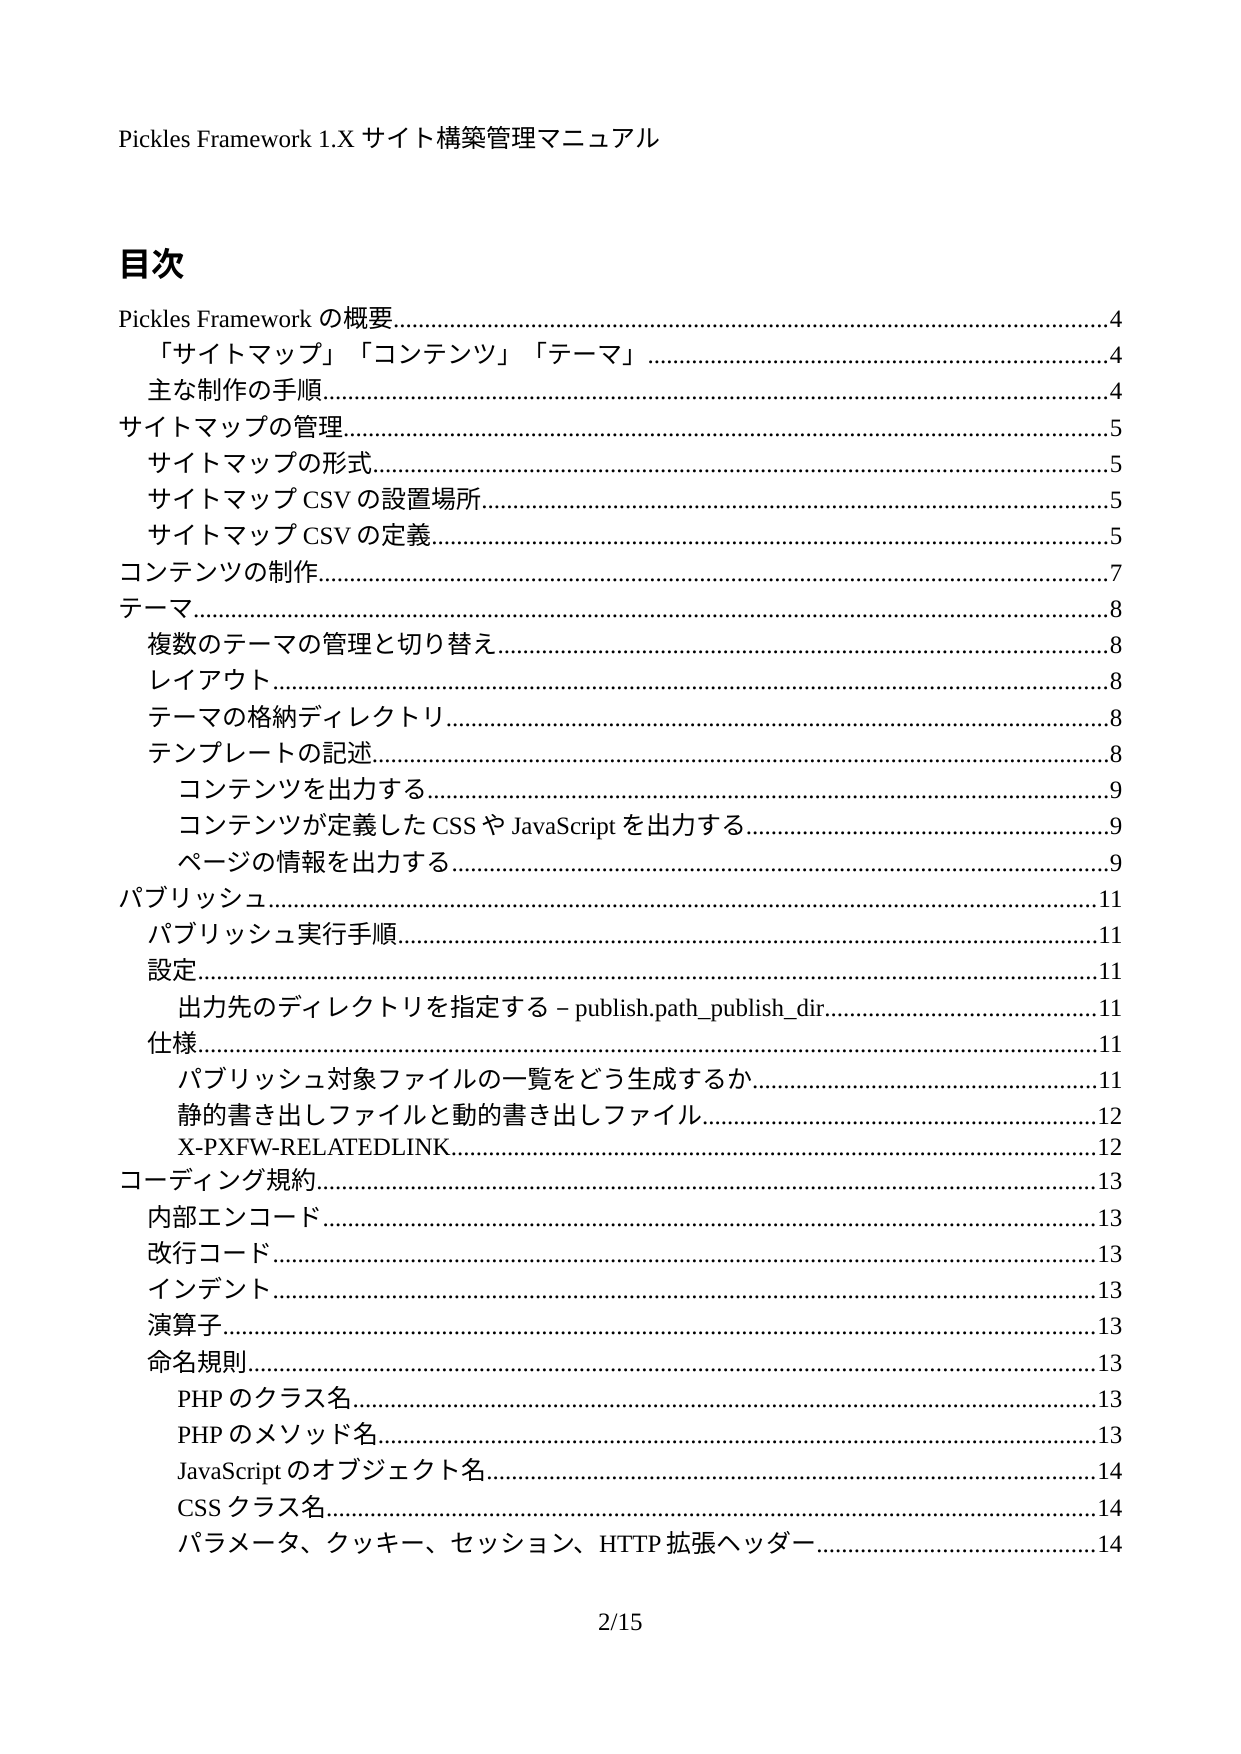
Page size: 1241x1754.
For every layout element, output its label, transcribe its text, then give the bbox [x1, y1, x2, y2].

text コンテンツを出力する 9 [177, 769, 1122, 806]
text X-PXFW-RELATEDLINK 12 [177, 1132, 1122, 1161]
text サイトマップCSVの定義 5 [148, 516, 1122, 552]
subtitle 目次 [118, 238, 1122, 286]
text サイトマップCSVの設置場所 5 [148, 479, 1122, 516]
text パブリッシュ実行手順 11 [148, 914, 1122, 951]
text 主な制作の手順 4 [148, 371, 1122, 407]
text パブリッシュ 11 [118, 878, 1122, 914]
text パブリッシュ対象ファイルの一覧をどう生成するか 11 [177, 1059, 1122, 1096]
text 仕様 11 [148, 1023, 1122, 1059]
text インデント 13 [148, 1269, 1122, 1306]
text 改行コード 13 [148, 1233, 1122, 1269]
text コンテンツが定義したCSSやJavaScriptを出力する 9 [177, 806, 1122, 842]
text Pickles Framework の概要 4 [118, 298, 1122, 334]
text 内部エンコード 13 [148, 1197, 1122, 1233]
text テーマ 8 [118, 588, 1122, 624]
text 出力先のディレクトリを指定する – publish.path_publish_dir 11 [177, 987, 1122, 1023]
text パラメータ、クッキー、セッション、HTTP拡張ヘッダー 14 [177, 1523, 1122, 1559]
text サイトマップの形式 5 [148, 443, 1122, 479]
text レイアウト 8 [148, 661, 1122, 697]
text コーディング規約 13 [118, 1161, 1122, 1197]
text テーマの格納ディレクトリ 8 [148, 697, 1122, 733]
text PHPのメソッド名 13 [177, 1414, 1122, 1451]
text CSSクラス名 14 [177, 1487, 1122, 1523]
text サイトマップの管理 5 [118, 407, 1122, 443]
text 命名規則 13 [148, 1342, 1122, 1378]
text JavaScriptのオブジェクト名 14 [177, 1451, 1122, 1487]
text 設定 11 [148, 951, 1122, 987]
text 静的書き出しファイルと動的書き出しファイル 12 [177, 1096, 1122, 1132]
text 複数のテーマの管理と切り替え 8 [148, 624, 1122, 661]
text コンテンツの制作 7 [118, 552, 1122, 588]
text テンプレートの記述 8 [148, 733, 1122, 769]
text 「サイトマップ」「コンテンツ」「テーマ」 4 [148, 334, 1122, 371]
text PHPのクラス名 13 [177, 1378, 1122, 1414]
text ページの情報を出力する 9 [177, 842, 1122, 878]
text 演算子 13 [148, 1306, 1122, 1342]
